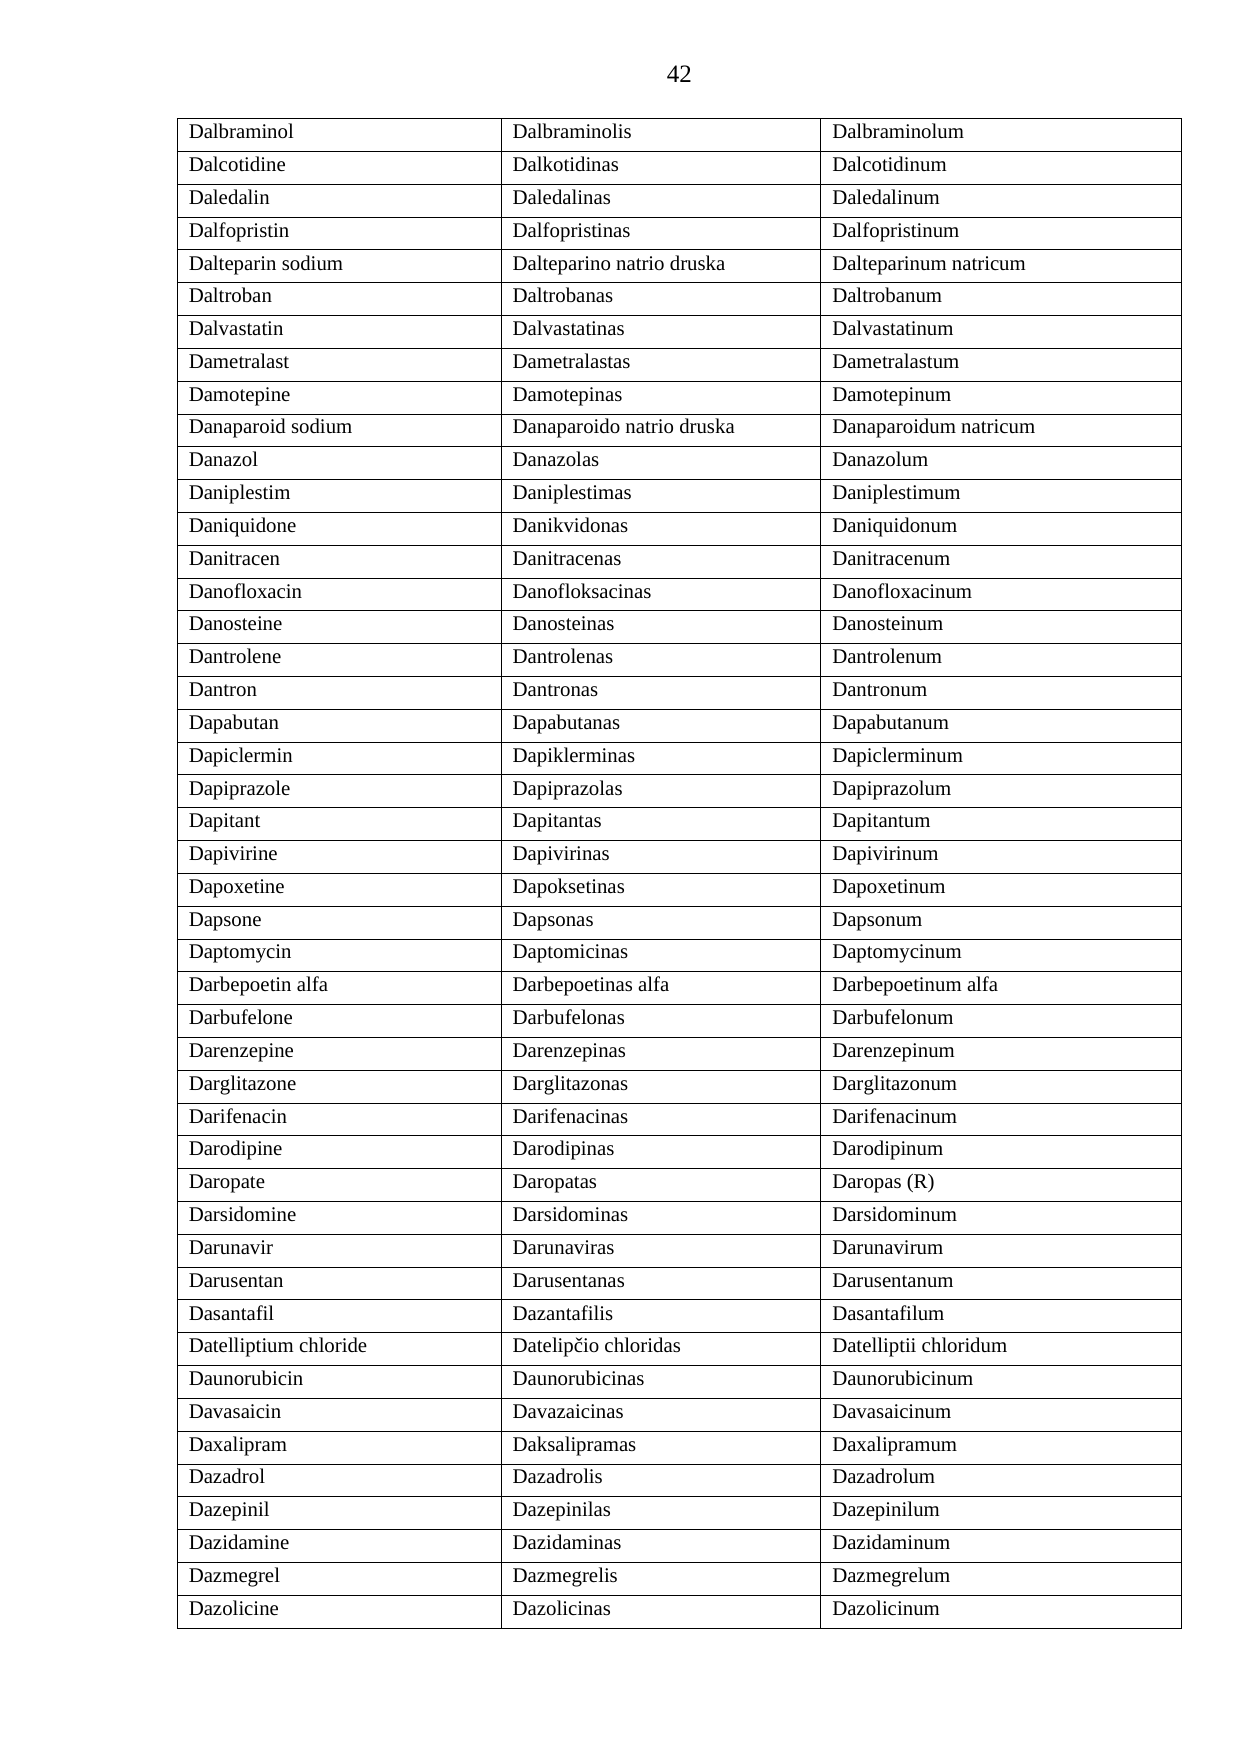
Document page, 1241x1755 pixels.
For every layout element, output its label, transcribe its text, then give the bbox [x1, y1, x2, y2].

table_cell Dapivirinum [821, 841, 1181, 873]
table_cell Daniquidonum [821, 513, 1181, 545]
table_cell Dalbraminolum [821, 119, 1181, 151]
table_cell Danazolas [502, 447, 820, 479]
table_cell Darifenacinas [502, 1104, 820, 1135]
table_cell Darodipinum [821, 1136, 1181, 1168]
table_cell Darusentanum [821, 1268, 1181, 1299]
table_cell Dapivirinas [502, 841, 820, 873]
table_cell Danofloksacinas [502, 579, 820, 610]
table_cell Dalfopristinas [502, 218, 820, 249]
table_cell Darunaviras [502, 1235, 820, 1267]
table_cell Daniquidone [178, 513, 501, 545]
table_cell Datelliptii chloridum [821, 1333, 1181, 1365]
table_cell Danaparoidum natricum [821, 415, 1181, 446]
table_cell Darsidomine [178, 1202, 501, 1234]
table_cell Davasaicinum [821, 1399, 1181, 1431]
table_cell Daptomicinas [502, 940, 820, 971]
table_cell Daniplestim [178, 480, 501, 512]
table_cell Damotepinas [502, 382, 820, 413]
table_cell Daptomycinum [821, 940, 1181, 971]
table_cell Davasaicin [178, 1399, 501, 1431]
table_cell Danitracenum [821, 546, 1181, 577]
table_cell Dalvastatinum [821, 316, 1181, 348]
table_cell Dazepinilas [502, 1497, 820, 1529]
table_cell Dalvastatinas [502, 316, 820, 348]
table_cell Danaparoid sodium [178, 415, 501, 446]
table_cell Darusentan [178, 1268, 501, 1299]
table_cell Daltrobanas [502, 283, 820, 315]
table_cell Darbufelonum [821, 1005, 1181, 1037]
table_cell Dapsone [178, 907, 501, 938]
table_cell Darbepoetin alfa [178, 972, 501, 1004]
table_cell Dapiprazole [178, 775, 501, 807]
table_cell Dazadrolis [502, 1465, 820, 1496]
table_cell Darenzepinum [821, 1038, 1181, 1070]
table_cell Daniplestimas [502, 480, 820, 512]
table_cell Darbufelone [178, 1005, 501, 1037]
table_cell Danaparoido natrio druska [502, 415, 820, 446]
table_cell Dasantafil [178, 1300, 501, 1332]
table_cell Dalbraminol [178, 119, 501, 151]
table_cell Dapabutanas [502, 710, 820, 742]
table_cell Dalvastatin [178, 316, 501, 348]
table_cell Dalteparinum natricum [821, 250, 1181, 282]
table_cell Danitracenas [502, 546, 820, 577]
table_cell Dantronum [821, 677, 1181, 709]
table_cell Dazolicine [178, 1596, 501, 1627]
table_cell Dalfopristinum [821, 218, 1181, 249]
table_cell Danitracen [178, 546, 501, 577]
table_cell Daunorubicinum [821, 1366, 1181, 1398]
table_cell Dametralastas [502, 349, 820, 381]
table_cell Daniplestimum [821, 480, 1181, 512]
table_cell Datelipčio chloridas [502, 1333, 820, 1365]
table_cell Daropas (R) [821, 1169, 1181, 1201]
table_cell Darsidominum [821, 1202, 1181, 1234]
table_cell Dapitant [178, 808, 501, 840]
table_cell Dasantafilum [821, 1300, 1181, 1332]
table_cell Darifenacinum [821, 1104, 1181, 1135]
table_cell Dapitantum [821, 808, 1181, 840]
table_cell Damotepinum [821, 382, 1181, 413]
table_cell Daunorubicin [178, 1366, 501, 1398]
table_cell Darodipine [178, 1136, 501, 1168]
table_cell Daledalin [178, 185, 501, 217]
table_cell Dapivirine [178, 841, 501, 873]
table_cell Dantron [178, 677, 501, 709]
table_cell Dalcotidinum [821, 152, 1181, 184]
table_cell Dazidaminas [502, 1530, 820, 1562]
table_cell Darglitazonas [502, 1071, 820, 1102]
table_cell Daxalipramum [821, 1432, 1181, 1463]
table_cell Daropatas [502, 1169, 820, 1201]
table_cell Darglitazonum [821, 1071, 1181, 1102]
table_cell Datelliptium chloride [178, 1333, 501, 1365]
table_cell Daledalinas [502, 185, 820, 217]
table_cell Darsidominas [502, 1202, 820, 1234]
table_cell Daltrobanum [821, 283, 1181, 315]
table_cell Dazmegrelum [821, 1563, 1181, 1595]
table_cell Dazolicinas [502, 1596, 820, 1627]
table_cell Darunavir [178, 1235, 501, 1267]
table_cell Dazadrol [178, 1465, 501, 1496]
table_cell Darglitazone [178, 1071, 501, 1102]
table_cell Damotepine [178, 382, 501, 413]
table_cell Dapiklerminas [502, 743, 820, 774]
table_cell Darunavirum [821, 1235, 1181, 1267]
table_cell Daxalipram [178, 1432, 501, 1463]
table_cell Dalkotidinas [502, 152, 820, 184]
table_cell Dazidamine [178, 1530, 501, 1562]
table_cell Danofloxacinum [821, 579, 1181, 610]
table_cell Darifenacin [178, 1104, 501, 1135]
table_cell Danosteinas [502, 611, 820, 643]
table_cell Dapitantas [502, 808, 820, 840]
table_cell Dalbraminolis [502, 119, 820, 151]
table_cell Dantrolenas [502, 644, 820, 676]
table_cell Danosteine [178, 611, 501, 643]
table_cell Danofloxacin [178, 579, 501, 610]
table_cell Dapoxetine [178, 874, 501, 906]
table_cell Dazmegrelis [502, 1563, 820, 1595]
table_cell Dazidaminum [821, 1530, 1181, 1562]
table_cell Dapiclermin [178, 743, 501, 774]
table_cell Dazmegrel [178, 1563, 501, 1595]
table_cell Danikvidonas [502, 513, 820, 545]
table_cell Darenzepinas [502, 1038, 820, 1070]
table_cell Dapabutan [178, 710, 501, 742]
table_cell Darbepoetinum alfa [821, 972, 1181, 1004]
table_cell Danosteinum [821, 611, 1181, 643]
table_cell Daptomycin [178, 940, 501, 971]
table_cell Daunorubicinas [502, 1366, 820, 1398]
table_cell Dalcotidine [178, 152, 501, 184]
table_cell Dazepinil [178, 1497, 501, 1529]
table_cell Dapsonum [821, 907, 1181, 938]
table_cell Dazolicinum [821, 1596, 1181, 1627]
table_cell Daropate [178, 1169, 501, 1201]
table_cell Danazol [178, 447, 501, 479]
table_cell Danazolum [821, 447, 1181, 479]
table_cell Daksalipramas [502, 1432, 820, 1463]
table_cell Daltroban [178, 283, 501, 315]
table_cell Dapiclerminum [821, 743, 1181, 774]
table_cell Dapoxetinum [821, 874, 1181, 906]
table_cell Darbufelonas [502, 1005, 820, 1037]
table_cell Dazepinilum [821, 1497, 1181, 1529]
table_cell Dazadrolum [821, 1465, 1181, 1496]
table_cell Dantronas [502, 677, 820, 709]
table_cell Dalteparin sodium [178, 250, 501, 282]
table_cell Daledalinum [821, 185, 1181, 217]
table_cell Davazaicinas [502, 1399, 820, 1431]
table_cell Dantrolenum [821, 644, 1181, 676]
table_cell Dapsonas [502, 907, 820, 938]
table_cell Dapiprazolum [821, 775, 1181, 807]
table_cell Dalfopristin [178, 218, 501, 249]
table_cell Dazantafilis [502, 1300, 820, 1332]
table_cell Dapoksetinas [502, 874, 820, 906]
table_cell Dalteparino natrio druska [502, 250, 820, 282]
table_cell Darbepoetinas alfa [502, 972, 820, 1004]
table_cell Darenzepine [178, 1038, 501, 1070]
table_cell Darodipinas [502, 1136, 820, 1168]
table_cell Dapabutanum [821, 710, 1181, 742]
table_cell Dapiprazolas [502, 775, 820, 807]
table_cell Dametralastum [821, 349, 1181, 381]
table_cell Dantrolene [178, 644, 501, 676]
table_cell Dametralast [178, 349, 501, 381]
table_cell Darusentanas [502, 1268, 820, 1299]
